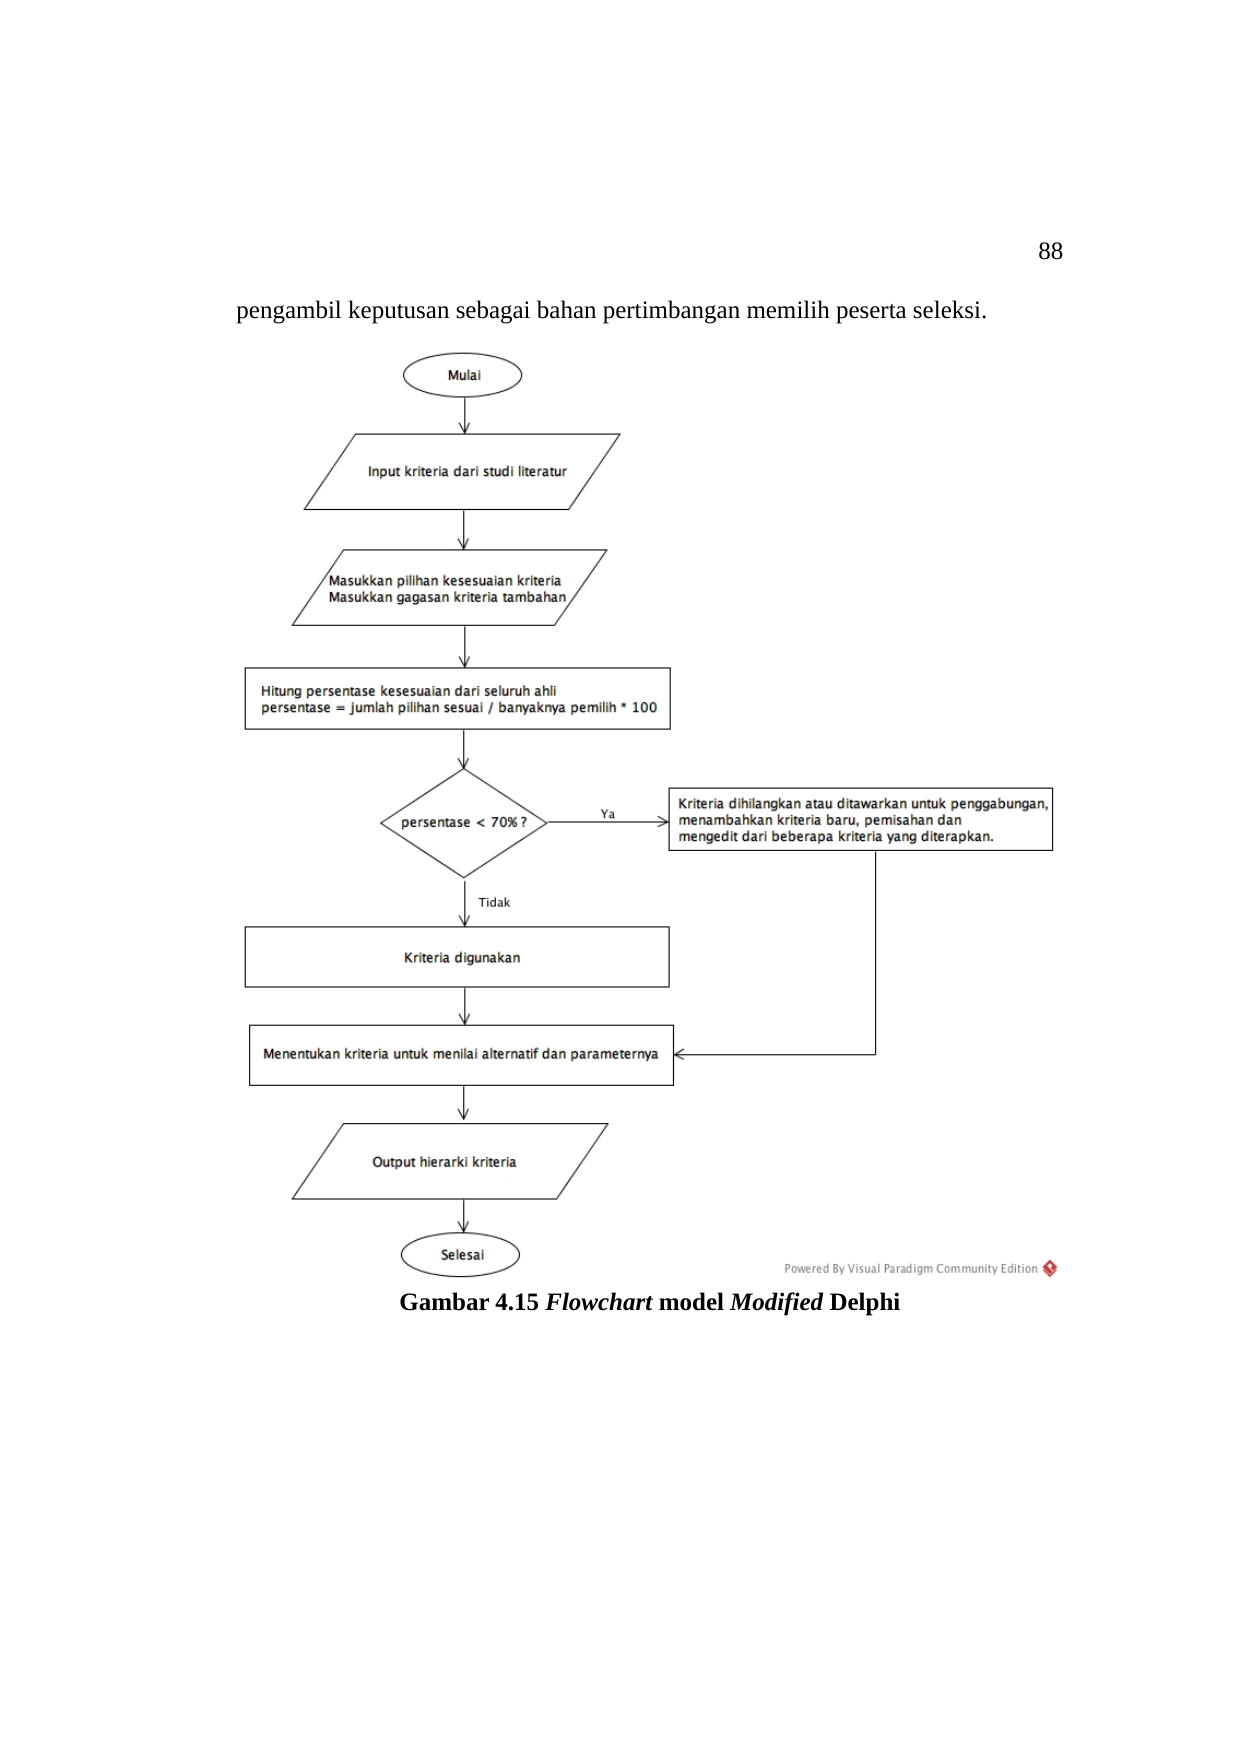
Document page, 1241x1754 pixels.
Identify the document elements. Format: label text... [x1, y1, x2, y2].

picture [236, 344, 1063, 1287]
text Gambar 4.15 Flowchart model Modified Delphi [236, 1287, 1063, 1315]
text pengambil keputusan sebagai bahan pertimbangan memilih peserta seleksi. [236, 295, 1063, 324]
